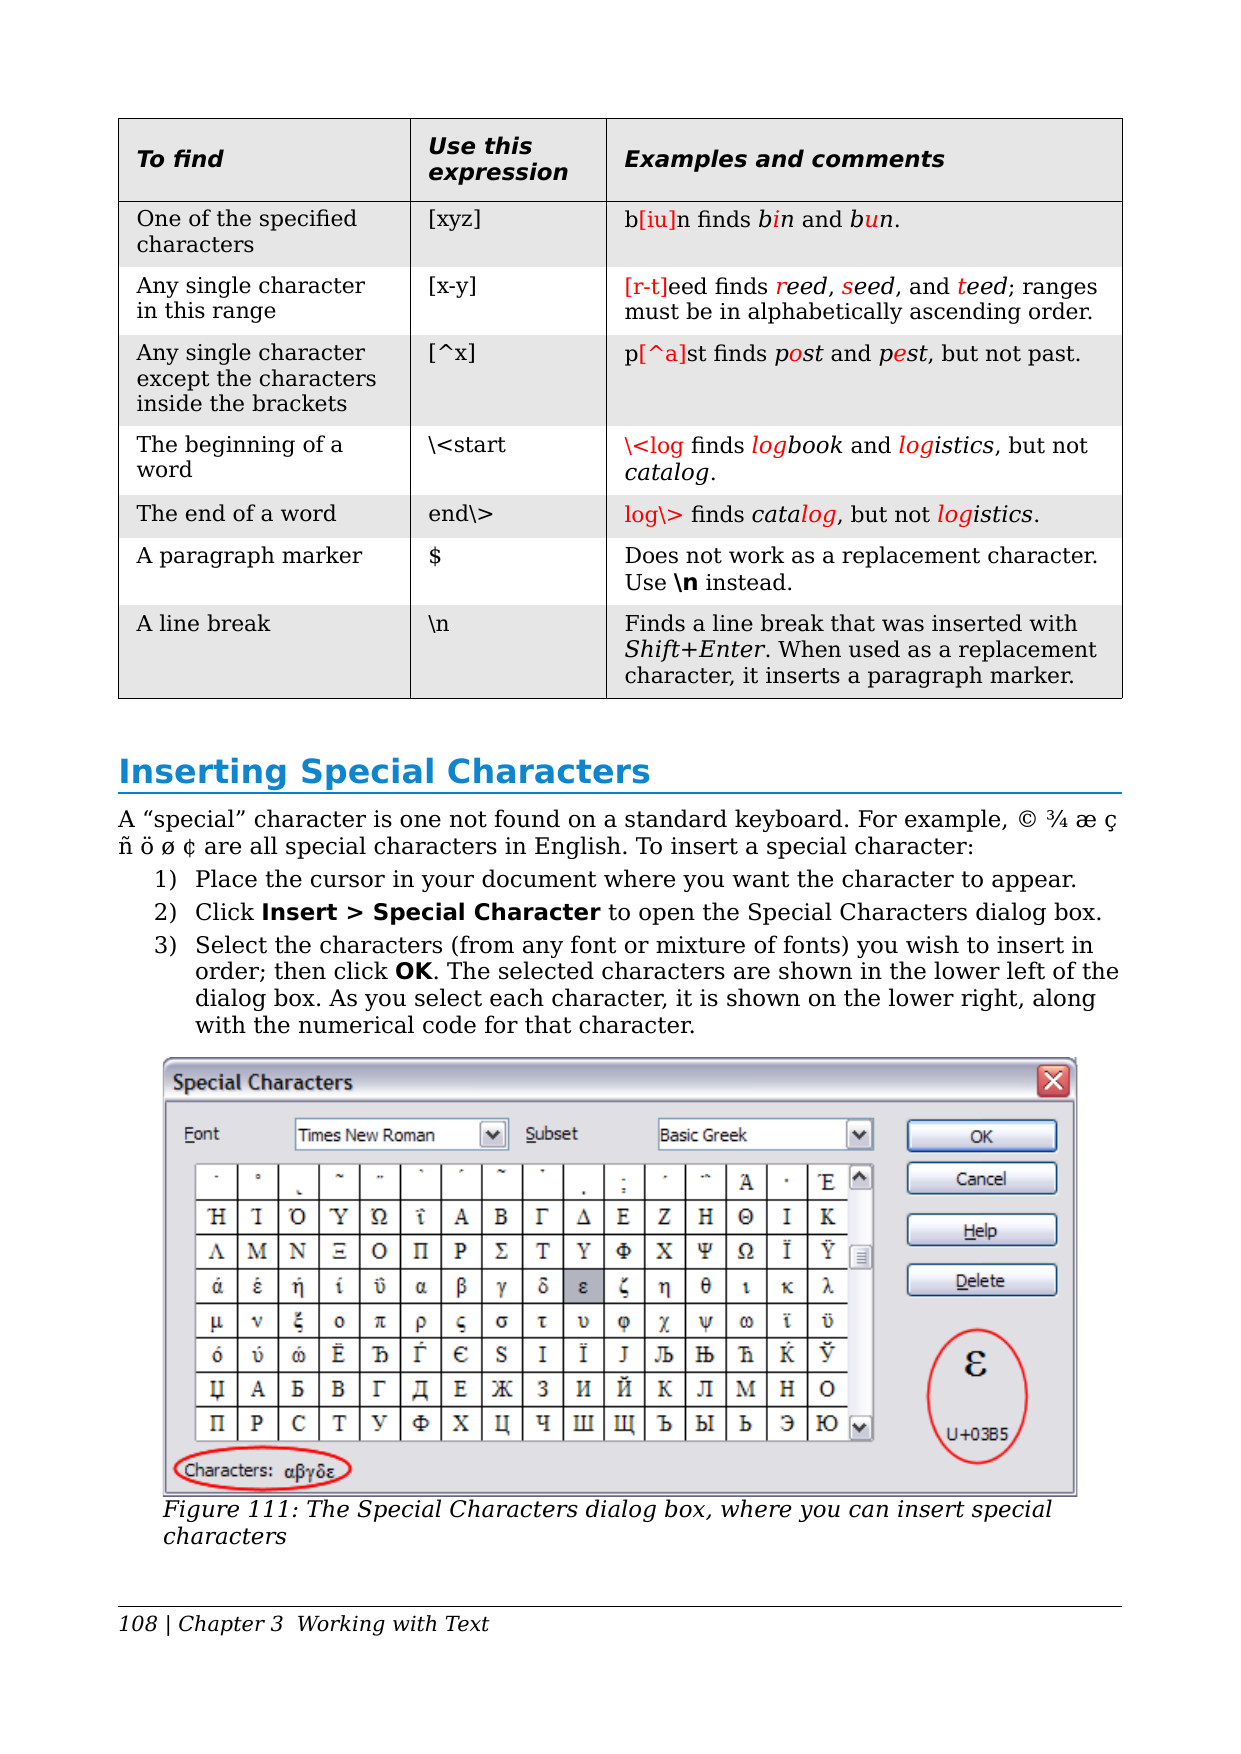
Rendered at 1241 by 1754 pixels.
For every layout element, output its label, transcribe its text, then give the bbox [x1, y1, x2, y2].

table_cell \n [411, 605, 606, 698]
table_cell One of the specified characters [119, 202, 410, 267]
picture [162, 1057, 1078, 1497]
table_cell Any single character except the characters inside the brackets [119, 335, 410, 426]
table_cell [^x] [411, 335, 606, 426]
list Place the cursor in your document where you want the character to appear. [177, 866, 1122, 893]
table_cell Does not work as a replacement character. Use \n instead. [607, 538, 1122, 605]
table_cell [xyz] [411, 202, 606, 267]
table_cell \<start [411, 426, 606, 495]
list Click Insert > Special Character to open the Special Characters dialog box. [177, 899, 1122, 926]
table_cell \<log finds logbook and logistics, but not catalog. [607, 426, 1122, 495]
table_cell [r-t]eed finds reed, seed, and teed; ranges must be in alphabetically ascending order. [607, 267, 1122, 335]
table_cell end\> [411, 495, 606, 538]
table_cell b[iu]n finds bin and bun. [607, 202, 1122, 267]
list A “special” character is one not found on a standard keyboard. For example, © ¾ æ ç ñ ö ø ¢ are all special characters in English. To insert a special character: [118, 806, 1122, 859]
table_cell A line break [119, 605, 410, 698]
table_cell p[^a]st finds post and pest, but not past. [607, 335, 1122, 426]
table_cell Any single character in this range [119, 267, 410, 335]
table_cell The beginning of a word [119, 426, 410, 495]
table_header Use this expression [411, 119, 606, 201]
table_cell $ [411, 538, 606, 605]
table_cell The end of a word [119, 495, 410, 538]
table_header Examples and comments [607, 119, 1122, 201]
list Select the characters (from any font or mixture of fonts) you wish to insert in order; then click OK. The selected characters are shown in the lower left of the dialog box. As you select each character, it is shown on the lower right, along with the numerical code for that character. [177, 932, 1122, 1038]
table_header To find [119, 119, 410, 201]
text Figure 111: The Special Characters dialog box, where you can insert special characters [163, 1497, 1077, 1550]
table_cell A paragraph marker [119, 538, 410, 605]
table_cell Finds a line break that was inserted with Shift+Enter. When used as a replacement character, it inserts a paragraph marker. [607, 605, 1122, 698]
table_cell log\> finds catalog, but not logistics. [607, 495, 1122, 538]
table_cell [x-y] [411, 267, 606, 335]
subtitle Inserting Special Characters [118, 753, 1122, 792]
